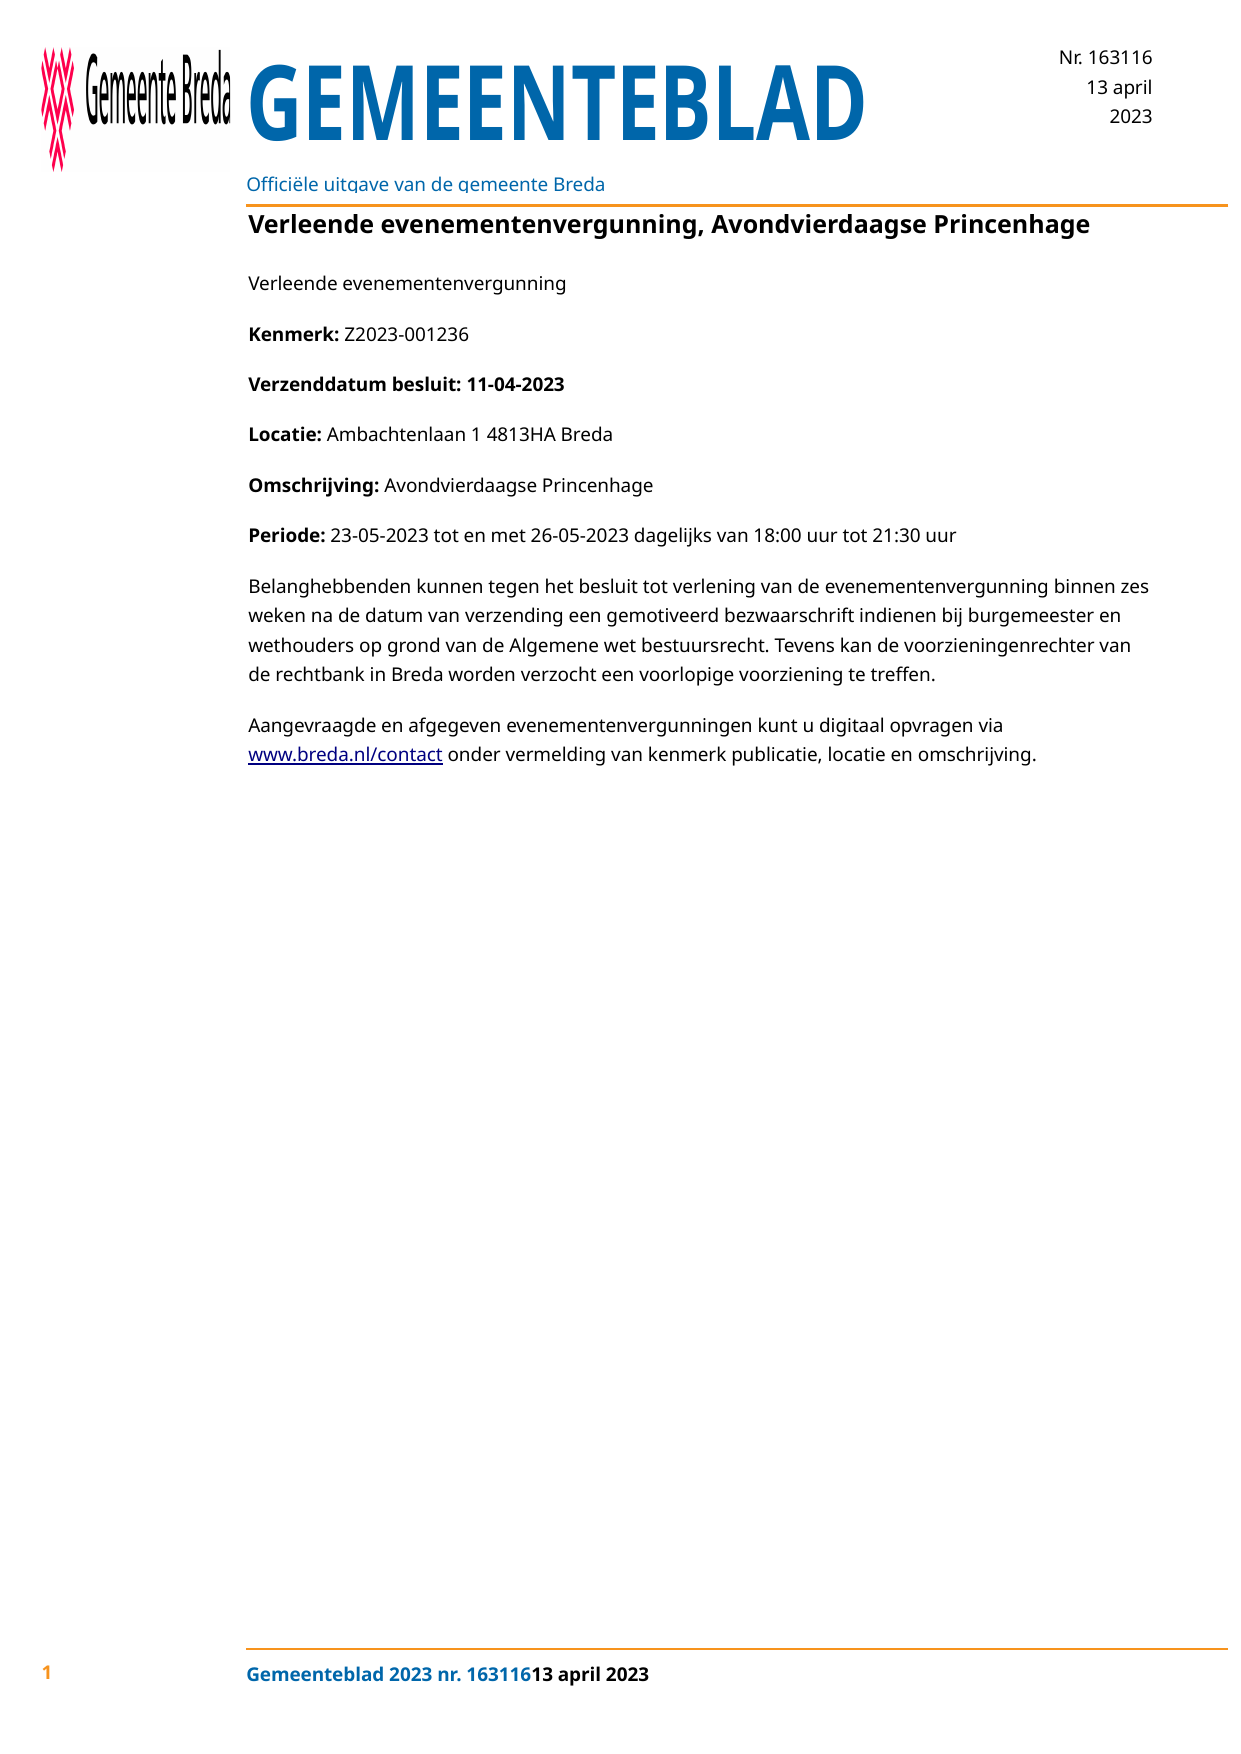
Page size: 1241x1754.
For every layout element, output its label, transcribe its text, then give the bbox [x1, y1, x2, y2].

text Periode: 23-05-2023 tot en met 26-05-2023 dagelijks van 18:00 uur tot 21:30 uur [248, 522, 1152, 548]
text Kenmerk: Z2023-001236 [248, 321, 1152, 346]
text Belanghebbenden kunnen tegen het besluit tot verlening van de evenementenvergunning binnen zes weken na de datum van verzending een gemotiveerd bezwaarschrift indienen bij burgemeester en wethouders op grond van de Algemene wet bestuursrecht. Tevens kan de voorzieningenrechter van de rechtbank in Breda worden verzocht een voorlopige voorziening te treffen. [248, 573, 1152, 687]
picture [41, 47, 231, 172]
text Verleende evenementenvergunning [248, 270, 1152, 296]
text Verleende evenementenvergunning, Avondvierdaagse Princenhage [248, 207, 1152, 241]
text Aangevraagde en afgegeven evenementenvergunningen kunt u digitaal opvragen via www.breda.nl/contact onder vermelding van kenmerk publicatie, locatie en omschrijving. [248, 712, 1152, 767]
text Omschrijving: Avondvierdaagse Princenhage [248, 472, 1152, 498]
text Verzenddatum besluit: 11-04-2023 [248, 371, 1152, 397]
text Locatie: Ambachtenlaan 1 4813HA Breda [248, 422, 1152, 447]
